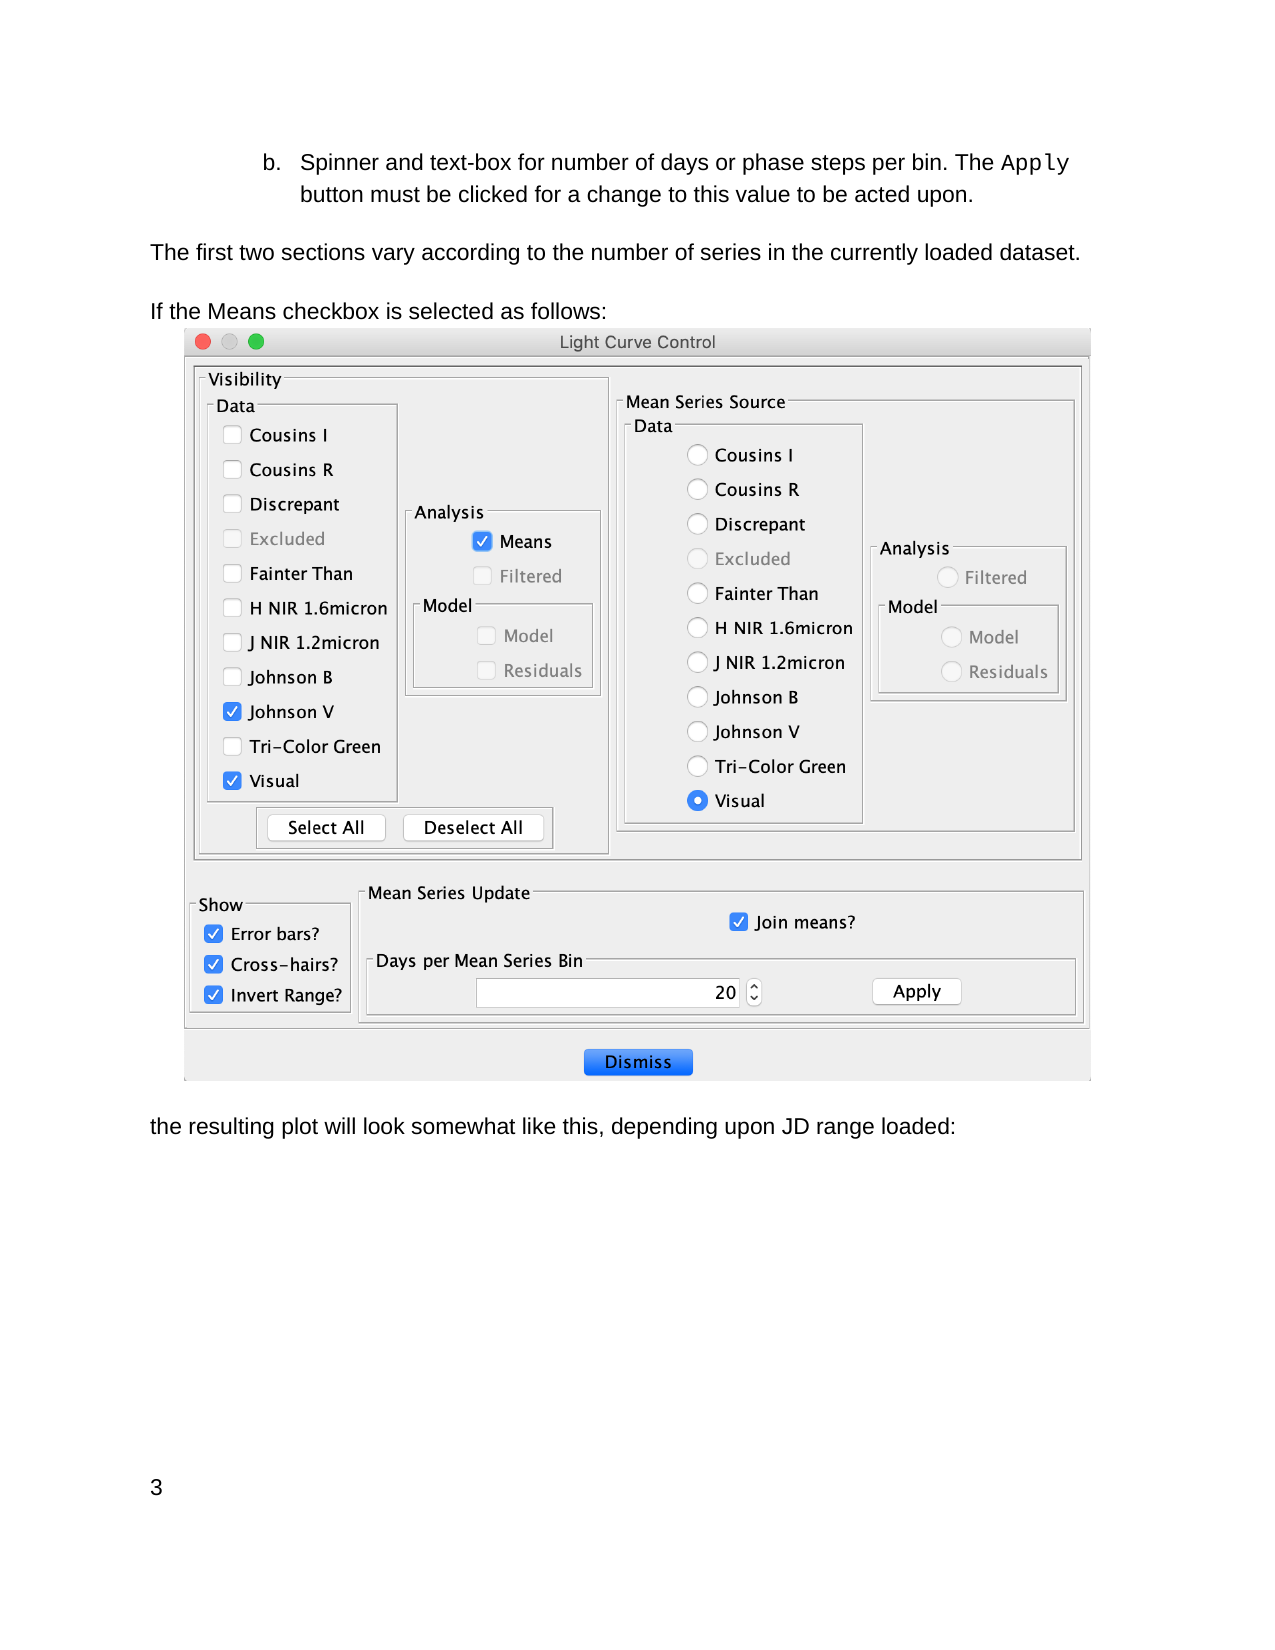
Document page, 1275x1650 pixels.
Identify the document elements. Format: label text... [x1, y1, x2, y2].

list Spinner and text-box for number of days or phase steps per bin. The Apply button must be clicked for a change to this value to be acted upon. [262, 150, 1125, 207]
text the resulting plot will look somewhat like this, depending upon JD range loaded: [150, 1114, 1125, 1139]
text If the Means checkbox is selected as follows: [150, 299, 1125, 324]
text The first two sections vary according to the number of series in the currently loaded dataset. [150, 240, 1125, 266]
picture [184, 328, 1091, 1081]
